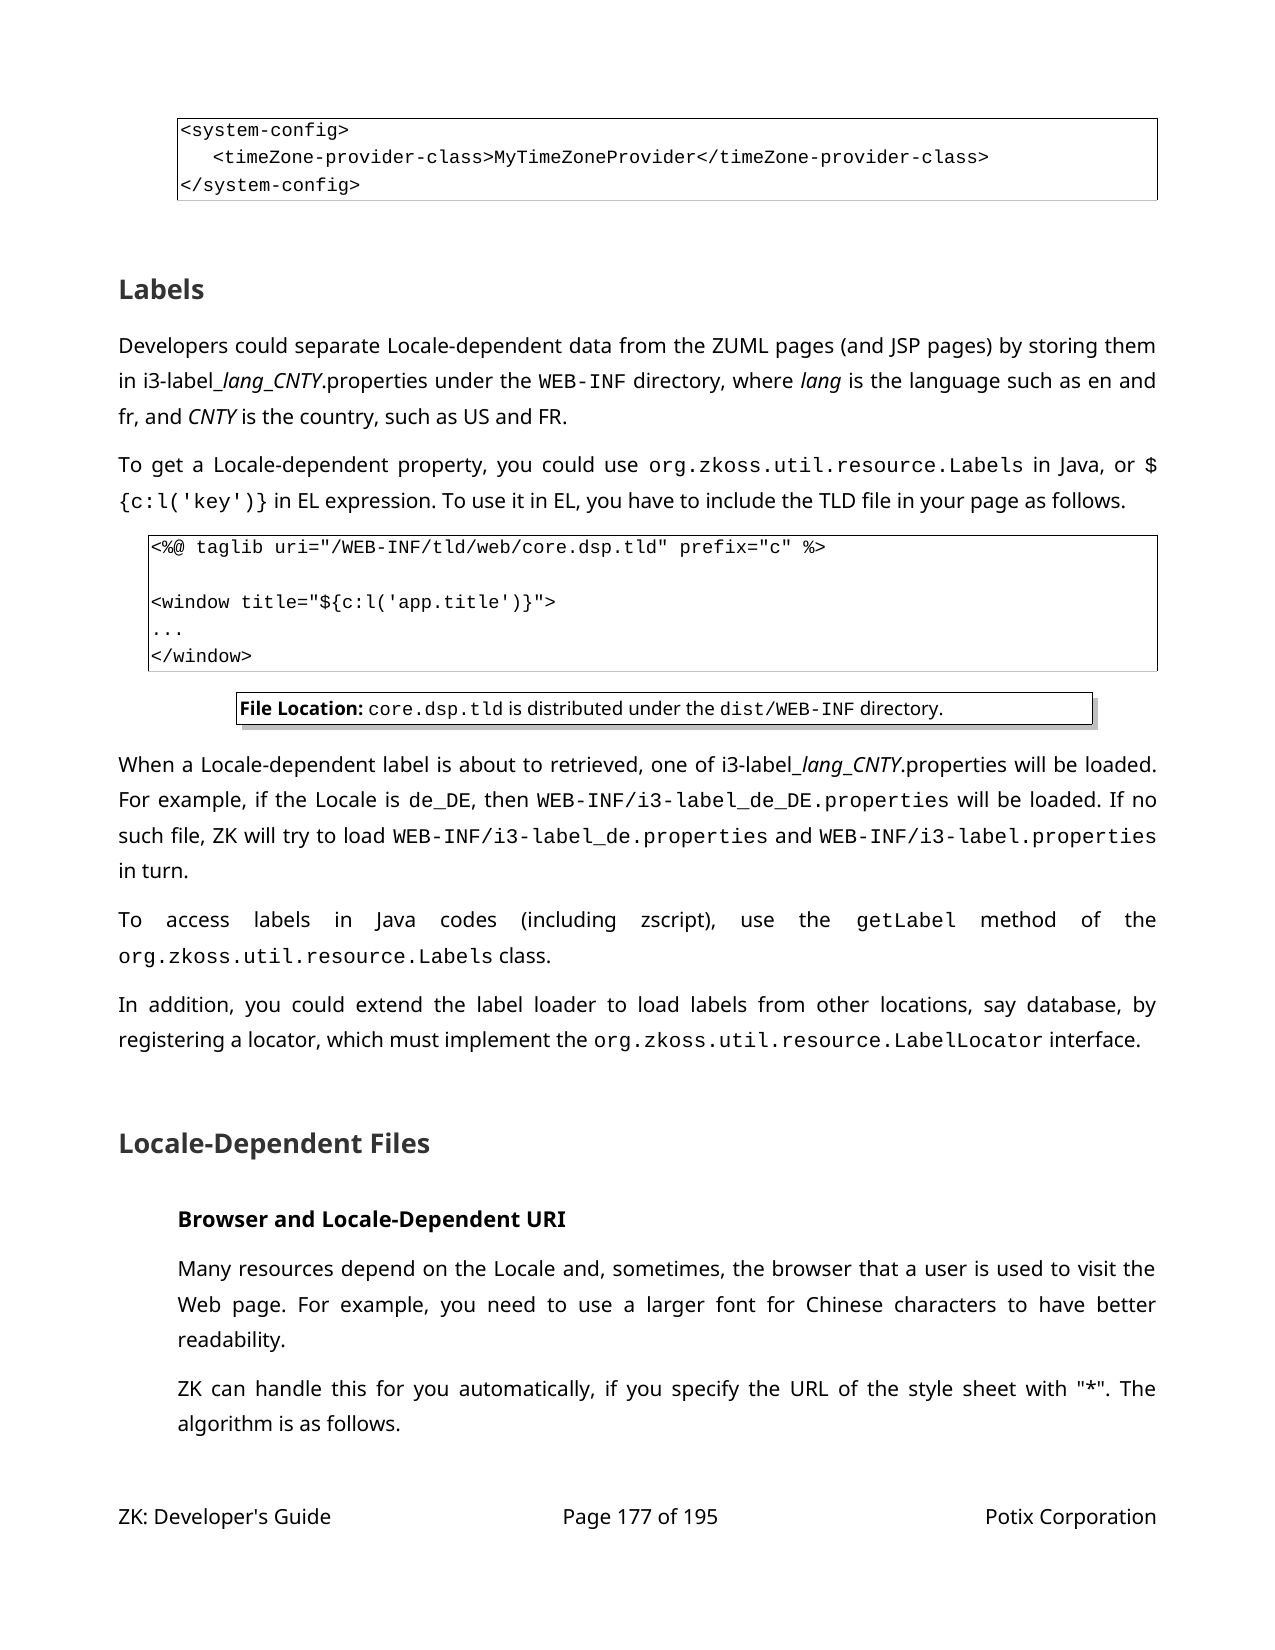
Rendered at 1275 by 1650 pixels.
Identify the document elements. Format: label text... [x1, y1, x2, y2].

text <window title="${c:l('app.title')}"> [149, 590, 1157, 614]
text To get a Locale-dependent property, you could use org.zkoss.util.resource.Labels in Java, or ${c:l('key')} in EL expression. To use it in EL, you have to include the TLD file in your page as follows. [118, 451, 1157, 515]
text </system-config> [178, 172, 1157, 200]
text <timeZone-provider-class>MyTimeZoneProvider</timeZone-provider-class> [178, 145, 1157, 169]
text <system-config> [178, 119, 1157, 142]
text When a Locale-dependent label is about to retrieved, one of i3-label_lang_CNTY.properties will be loaded. For example, if the Locale is de_DE, then WEB-INF/i3-label_de_DE.properties will be loaded. If no such file, ZK will try to load WEB-INF/i3-label_de.properties and WEB-INF/i3-label.properties in turn. [118, 750, 1157, 885]
subtitle Labels [118, 271, 1157, 307]
text In addition, you could extend the label loader to load labels from other locations, say database, by registering a locator, which must implement the org.zkoss.util.resource.LabelLocator interface. [118, 990, 1157, 1054]
text ... [149, 617, 1157, 641]
text Developers could separate Locale-dependent data from the ZUML pages (and JSP pages) by storing them in i3-label_lang_CNTY.properties under the WEB-INF directory, where lang is the language such as en and fr, and CNTY is the country, such as US and FR. [118, 331, 1157, 430]
text To access labels in Java codes (including zscript), use the getLabel method of the org.zkoss.util.resource.Labels class. [118, 905, 1157, 969]
text <%@ taglib uri="/WEB-INF/tld/web/core.dsp.tld" prefix="c" %> [149, 536, 1157, 559]
subtitle Locale-Dependent Files [118, 1125, 1157, 1161]
text Many resources depend on the Locale and, sometimes, the browser that a user is used to visit the Web page. For example, you need to use a larger font for Chinese characters to have better readability. [177, 1254, 1157, 1353]
text </window> [149, 644, 1157, 671]
text ZK can handle this for you automatically, if you specify the URL of the style sheet with "*". The algorithm is as follows. [177, 1374, 1157, 1437]
text File Location: core.dsp.tld is distributed under the dist/WEB-INF directory. [237, 693, 1092, 724]
subtitle Browser and Locale-Dependent URI [177, 1204, 1157, 1234]
